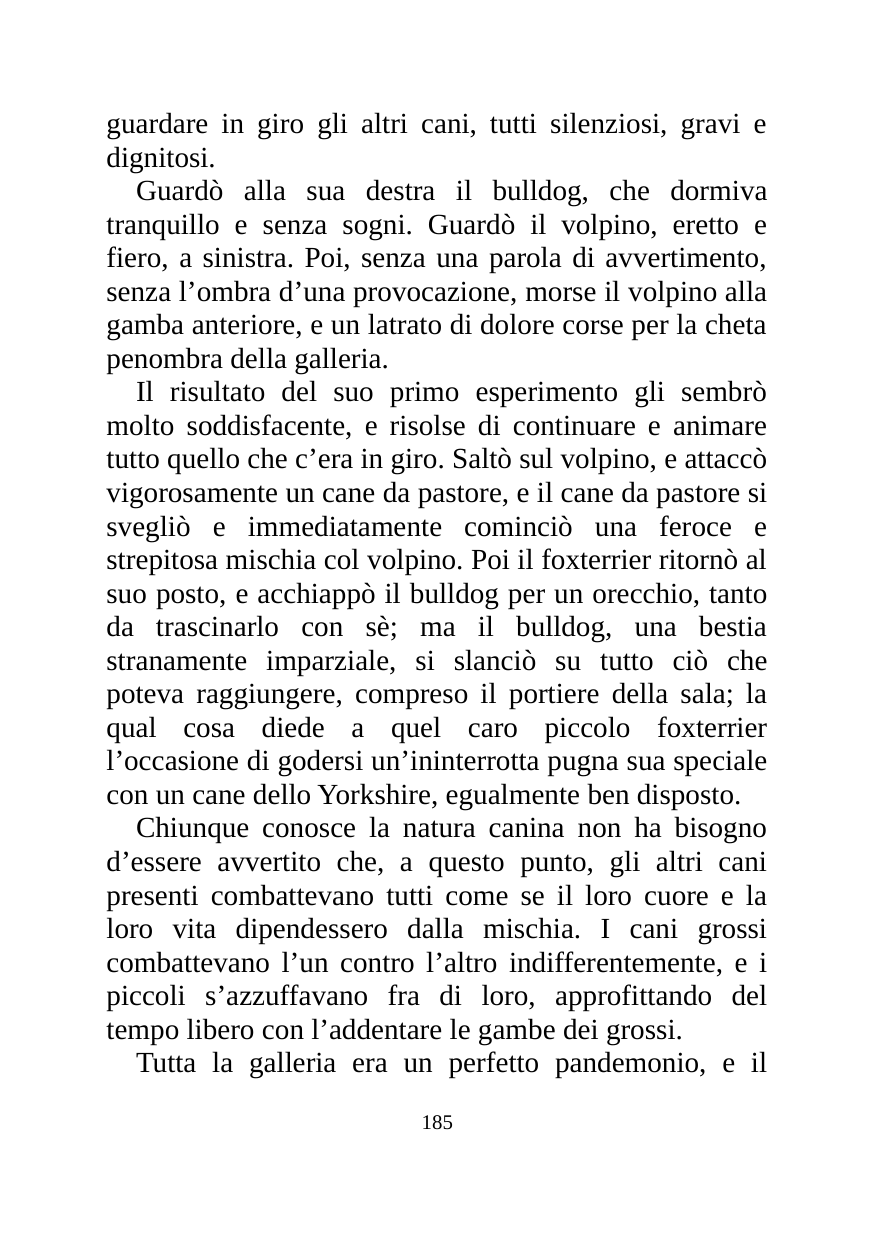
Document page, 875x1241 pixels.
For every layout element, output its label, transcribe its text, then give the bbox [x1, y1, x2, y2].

text Guardò alla sua destra il bulldog, che dormiva tranquillo e senza sogni. Guardò il volpino, eretto e fiero, a sinistra. Poi, senza una parola di avvertimento, senza l’ombra d’una provocazione, morse il volpino alla gamba anteriore, e un latrato di dolore corse per la cheta penombra della galleria. [106, 173, 768, 374]
text Il risultato del suo primo esperimento gli sembrò molto soddisfacente, e risolse di continuare e animare tutto quello che c’era in giro. Saltò sul volpino, e attaccò vigorosamente un cane da pastore, e il cane da pastore si svegliò e immediatamente cominciò una feroce e strepitosa mischia col volpino. Poi il foxterrier ritornò al suo posto, e acchiappò il bulldog per un orecchio, tanto da trascinarlo con sè; ma il bulldog, una bestia stranamente imparziale, si slanciò su tutto ciò che poteva raggiungere, compreso il portiere della sala; la qual cosa diede a quel caro piccolo foxterrier l’occasione di godersi un’ininterrotta pugna sua speciale con un cane dello Yorkshire, egualmente ben disposto. [106, 374, 768, 811]
text Tutta la galleria era un perfetto pandemonio, e il [106, 1045, 768, 1079]
text Chiunque conosce la natura canina non ha bisogno d’essere avvertito che, a questo punto, gli altri cani presenti combattevano tutti come se il loro cuore e la loro vita dipendessero dalla mischia. I cani grossi combattevano l’un contro l’altro indifferentemente, e i piccoli s’azzuffavano fra di loro, approfittando del tempo libero con l’addentare le gambe dei grossi. [106, 811, 768, 1045]
text guardare in giro gli altri cani, tutti silenziosi, gravi e dignitosi. [106, 106, 768, 173]
